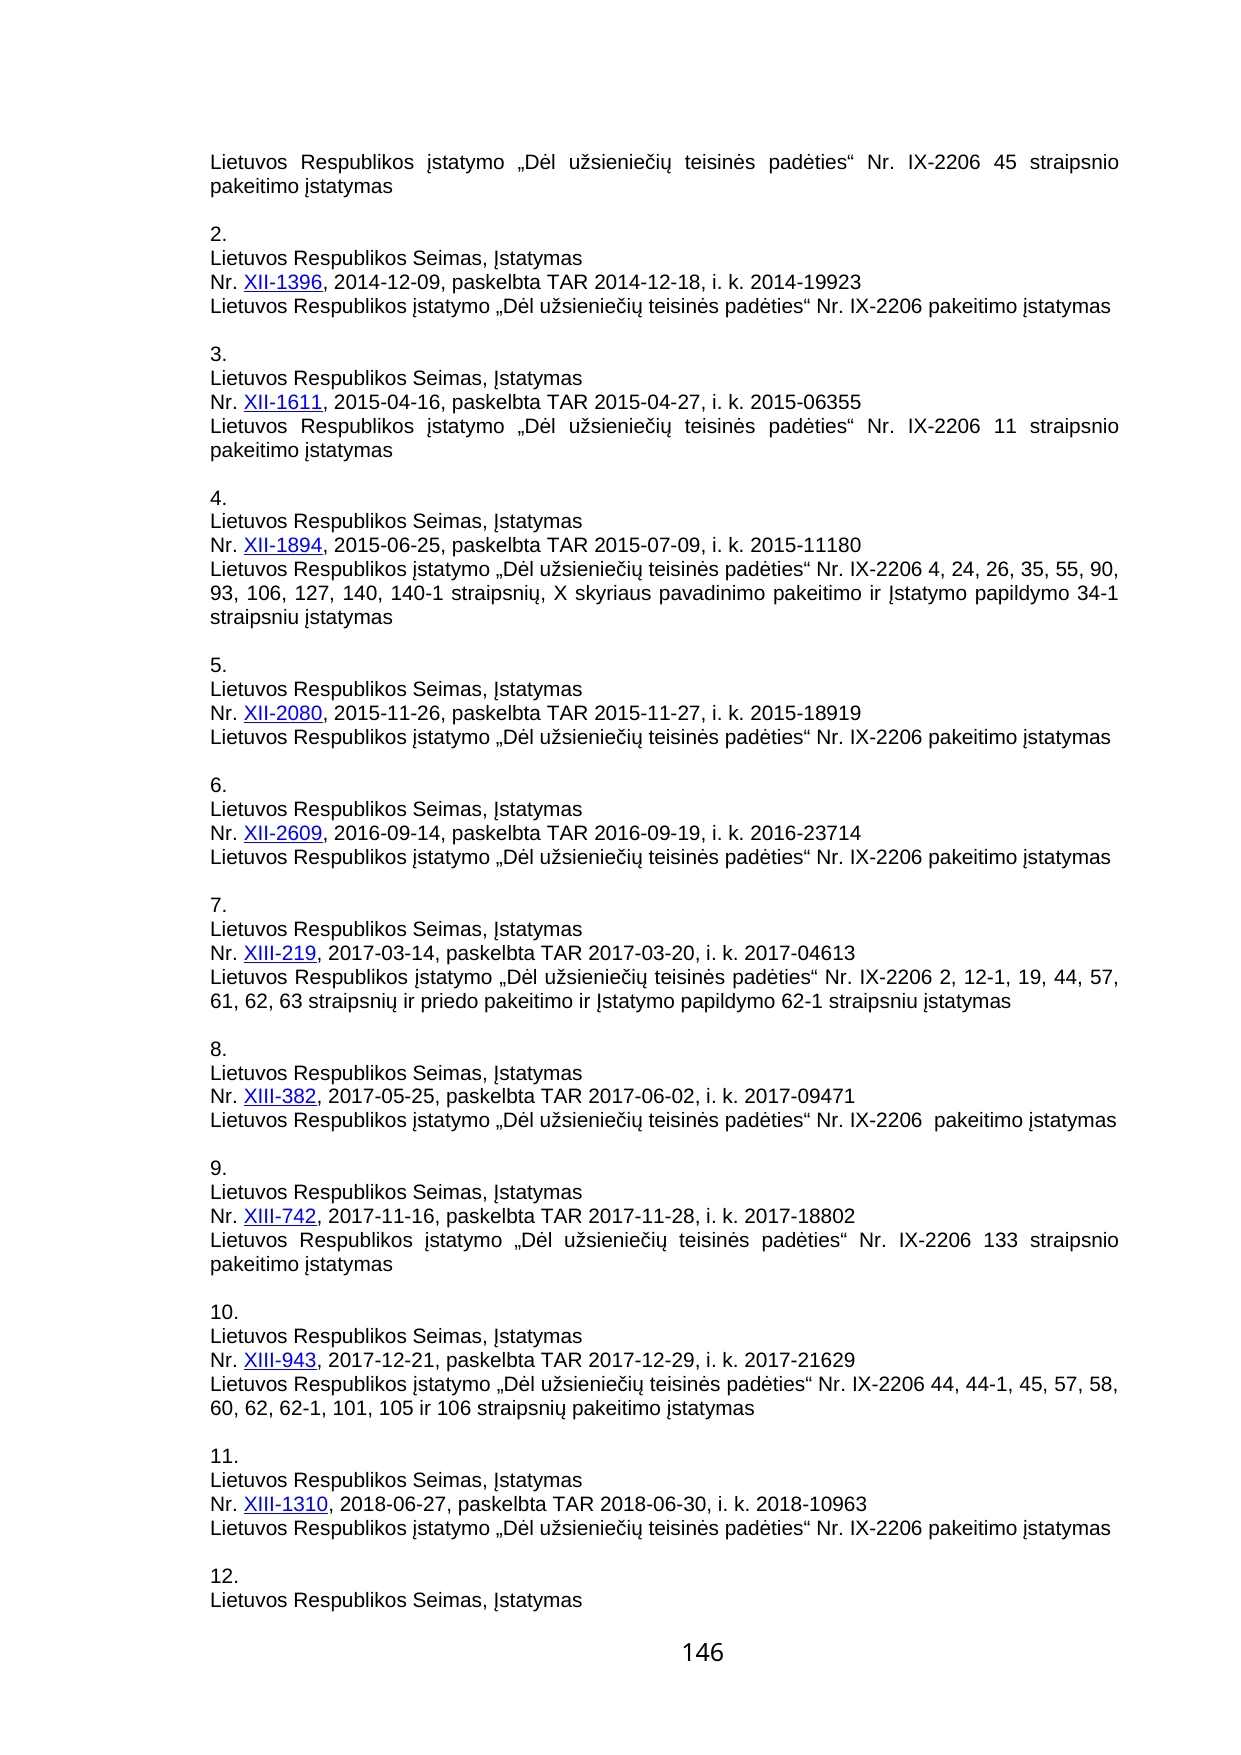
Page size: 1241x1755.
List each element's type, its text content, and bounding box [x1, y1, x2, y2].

text 5. [210, 653, 1120, 677]
text Lietuvos Respublikos Seimas, Įstatymas [210, 1060, 1120, 1084]
text Lietuvos Respublikos įstatymo „Dėl užsieniečių teisinės padėties“ Nr. IX-2206 pakeitimo įstatymas [210, 725, 1120, 749]
text Lietuvos Respublikos įstatymo „Dėl užsieniečių teisinės padėties“ Nr. IX-2206 pakeitimo įstatymas [210, 294, 1120, 318]
text Nr. XII-1611, 2015-04-16, paskelbta TAR 2015-04-27, i. k. 2015-06355 [210, 389, 1120, 413]
text Lietuvos Respublikos Seimas, Įstatymas [210, 366, 1120, 389]
text Lietuvos Respublikos įstatymo „Dėl užsieniečių teisinės padėties“ Nr. IX-2206 pakeitimo įstatymas [210, 845, 1120, 869]
text Lietuvos Respublikos Seimas, Įstatymas [210, 917, 1120, 941]
text Lietuvos Respublikos įstatymo „Dėl užsieniečių teisinės padėties“ Nr. IX-2206 11 straipsnio pakeitimo įstatymas [210, 413, 1120, 461]
text Lietuvos Respublikos Seimas, Įstatymas [210, 509, 1120, 533]
text 7. [210, 893, 1120, 917]
text Lietuvos Respublikos įstatymo „Dėl užsieniečių teisinės padėties“ Nr. IX-2206 45 straipsnio pakeitimo įstatymas [210, 150, 1120, 198]
text Nr. XII-2080, 2015-11-26, paskelbta TAR 2015-11-27, i. k. 2015-18919 [210, 701, 1120, 725]
text Nr. XIII-742, 2017-11-16, paskelbta TAR 2017-11-28, i. k. 2017-18802 [210, 1204, 1120, 1228]
text Lietuvos Respublikos įstatymo „Dėl užsieniečių teisinės padėties“ Nr. IX-2206 pakeitimo įstatymas [210, 1108, 1120, 1132]
text Lietuvos Respublikos įstatymo „Dėl užsieniečių teisinės padėties“ Nr. IX-2206 4, 24, 26, 35, 55, 90, 93, 106, 127, 140, 140-1 straipsnių, X skyriaus pavadinimo pakeitimo ir Įstatymo papildymo 34-1 straipsniu įstatymas [210, 557, 1120, 629]
text 9. [210, 1156, 1120, 1180]
text 3. [210, 342, 1120, 366]
text Lietuvos Respublikos Seimas, Įstatymas [210, 1180, 1120, 1204]
text 8. [210, 1036, 1120, 1060]
text Nr. XII-2609, 2016-09-14, paskelbta TAR 2016-09-19, i. k. 2016-23714 [210, 821, 1120, 845]
text Lietuvos Respublikos įstatymo „Dėl užsieniečių teisinės padėties“ Nr. IX-2206 133 straipsnio pakeitimo įstatymas [210, 1228, 1120, 1276]
text Lietuvos Respublikos Seimas, Įstatymas [210, 1324, 1120, 1348]
text 2. [210, 222, 1120, 246]
text 4. [210, 485, 1120, 509]
text Nr. XIII-1310, 2018-06-27, paskelbta TAR 2018-06-30, i. k. 2018-10963 [210, 1492, 1120, 1516]
text Nr. XIII-382, 2017-05-25, paskelbta TAR 2017-06-02, i. k. 2017-09471 [210, 1084, 1120, 1108]
text Lietuvos Respublikos įstatymo „Dėl užsieniečių teisinės padėties“ Nr. IX-2206 pakeitimo įstatymas [210, 1516, 1120, 1539]
text 11. [210, 1444, 1120, 1468]
text 12. [210, 1563, 1120, 1587]
text Nr. XIII-219, 2017-03-14, paskelbta TAR 2017-03-20, i. k. 2017-04613 [210, 941, 1120, 964]
text Nr. XII-1396, 2014-12-09, paskelbta TAR 2014-12-18, i. k. 2014-19923 [210, 270, 1120, 294]
text Lietuvos Respublikos Seimas, Įstatymas [210, 1587, 1120, 1611]
text Lietuvos Respublikos įstatymo „Dėl užsieniečių teisinės padėties“ Nr. IX-2206 2, 12-1, 19, 44, 57, 61, 62, 63 straipsnių ir priedo pakeitimo ir Įstatymo papildymo 62-1 straipsniu įstatymas [210, 964, 1120, 1012]
text Lietuvos Respublikos Seimas, Įstatymas [210, 797, 1120, 821]
text Nr. XII-1894, 2015-06-25, paskelbta TAR 2015-07-09, i. k. 2015-11180 [210, 533, 1120, 557]
text Lietuvos Respublikos Seimas, Įstatymas [210, 246, 1120, 270]
text Lietuvos Respublikos Seimas, Įstatymas [210, 677, 1120, 701]
text 6. [210, 773, 1120, 797]
text Lietuvos Respublikos įstatymo „Dėl užsieniečių teisinės padėties“ Nr. IX-2206 44, 44-1, 45, 57, 58, 60, 62, 62-1, 101, 105 ir 106 straipsnių pakeitimo įstatymas [210, 1372, 1120, 1420]
text 10. [210, 1300, 1120, 1324]
text Nr. XIII-943, 2017-12-21, paskelbta TAR 2017-12-29, i. k. 2017-21629 [210, 1348, 1120, 1372]
text Lietuvos Respublikos Seimas, Įstatymas [210, 1468, 1120, 1492]
